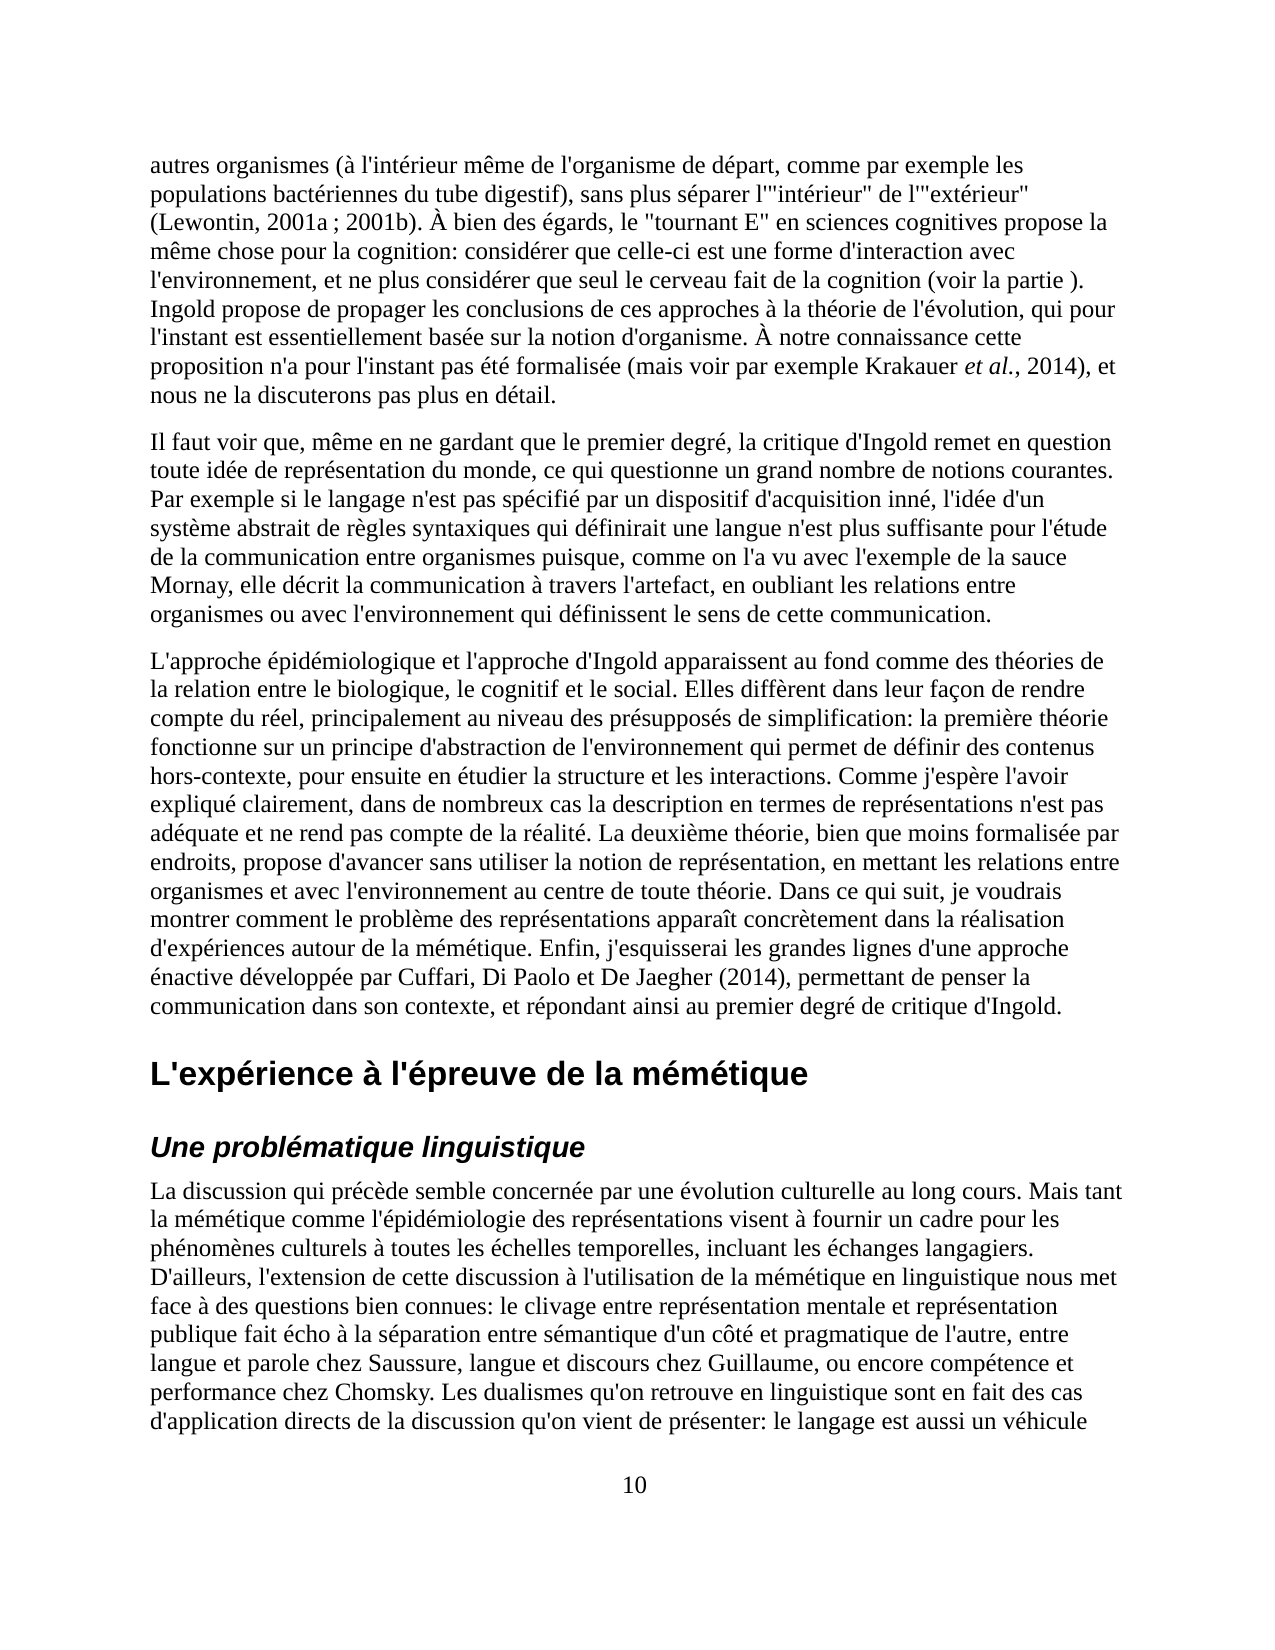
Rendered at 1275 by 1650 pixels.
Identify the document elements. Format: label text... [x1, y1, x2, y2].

text L'approche épidémiologique et l'approche d'Ingold apparaissent au fond comme des théories de la relation entre le biologique, le cognitif et le social. Elles diffèrent dans leur façon de rendre compte du réel, principalement au niveau des présupposés de simplification: la première théorie fonctionne sur un principe d'abstraction de l'environnement qui permet de définir des contenus hors-contexte, pour ensuite en étudier la structure et les interactions. Comme j'espère l'avoir expliqué clairement, dans de nombreux cas la description en termes de représentations n'est pas adéquate et ne rend pas compte de la réalité. La deuxième théorie, bien que moins formalisée par endroits, propose d'avancer sans utiliser la notion de représentation, en mettant les relations entre organismes et avec l'environnement au centre de toute théorie. Dans ce qui suit, je voudrais montrer comment le problème des représentations apparaît concrètement dans la réalisation d'expériences autour de la mémétique. Enfin, j'esquisserai les grandes lignes d'une approche énactive développée par Cuffari, Di Paolo et De Jaegher (2014), permettant de penser la communication dans son contexte, et répondant ainsi au premier degré de critique d'Ingold. [150, 646, 1125, 1019]
text La discussion qui précède semble concernée par une évolution culturelle au long cours. Mais tant la mémétique comme l'épidémiologie des représentations visent à fournir un cadre pour les phénomènes culturels à toutes les échelles temporelles, incluant les échanges langagiers. D'ailleurs, l'extension de cette discussion à l'utilisation de la mémétique en linguistique nous met face à des questions bien connues: le clivage entre représentation mentale et représentation publique fait écho à la séparation entre sémantique d'un côté et pragmatique de l'autre, entre langue et parole chez Saussure, langue et discours chez Guillaume, ou encore compétence et performance chez Chomsky. Les dualismes qu'on retrouve en linguistique sont en fait des cas d'application directs de la discussion qu'on vient de présenter: le langage est aussi un véhicule [150, 1176, 1125, 1434]
subtitle Une problématique linguistique [150, 1130, 1125, 1163]
subtitle L'expérience à l'épreuve de la mémétique [150, 1053, 1125, 1092]
text Il faut voir que, même en ne gardant que le premier degré, la critique d'Ingold remet en question toute idée de représentation du monde, ce qui questionne un grand nombre de notions courantes. Par exemple si le langage n'est pas spécifié par un dispositif d'acquisition inné, l'idée d'un système abstrait de règles syntaxiques qui définirait une langue n'est plus suffisante pour l'étude de la communication entre organismes puisque, comme on l'a vu avec l'exemple de la sauce Mornay, elle décrit la communication à travers l'artefact, en oubliant les relations entre organismes ou avec l'environnement qui définissent le sens de cette communication. [150, 427, 1125, 628]
text autres organismes (à l'intérieur même de l'organisme de départ, comme par exemple les populations bactériennes du tube digestif), sans plus séparer l'"intérieur" de l'"extérieur" (Lewontin, 2001a ; 2001b). À bien des égards, le "tournant E" en sciences cognitives propose la même chose pour la cognition: considérer que celle-ci est une forme d'interaction avec l'environnement, et ne plus considérer que seul le cerveau fait de la cognition (voir la partie ). Ingold propose de propager les conclusions de ces approches à la théorie de l'évolution, qui pour l'instant est essentiellement basée sur la notion d'organisme. À notre connaissance cette proposition n'a pour l'instant pas été formalisée (mais voir par exemple Krakauer et al., 2014), et nous ne la discuterons pas plus en détail. [150, 150, 1125, 409]
